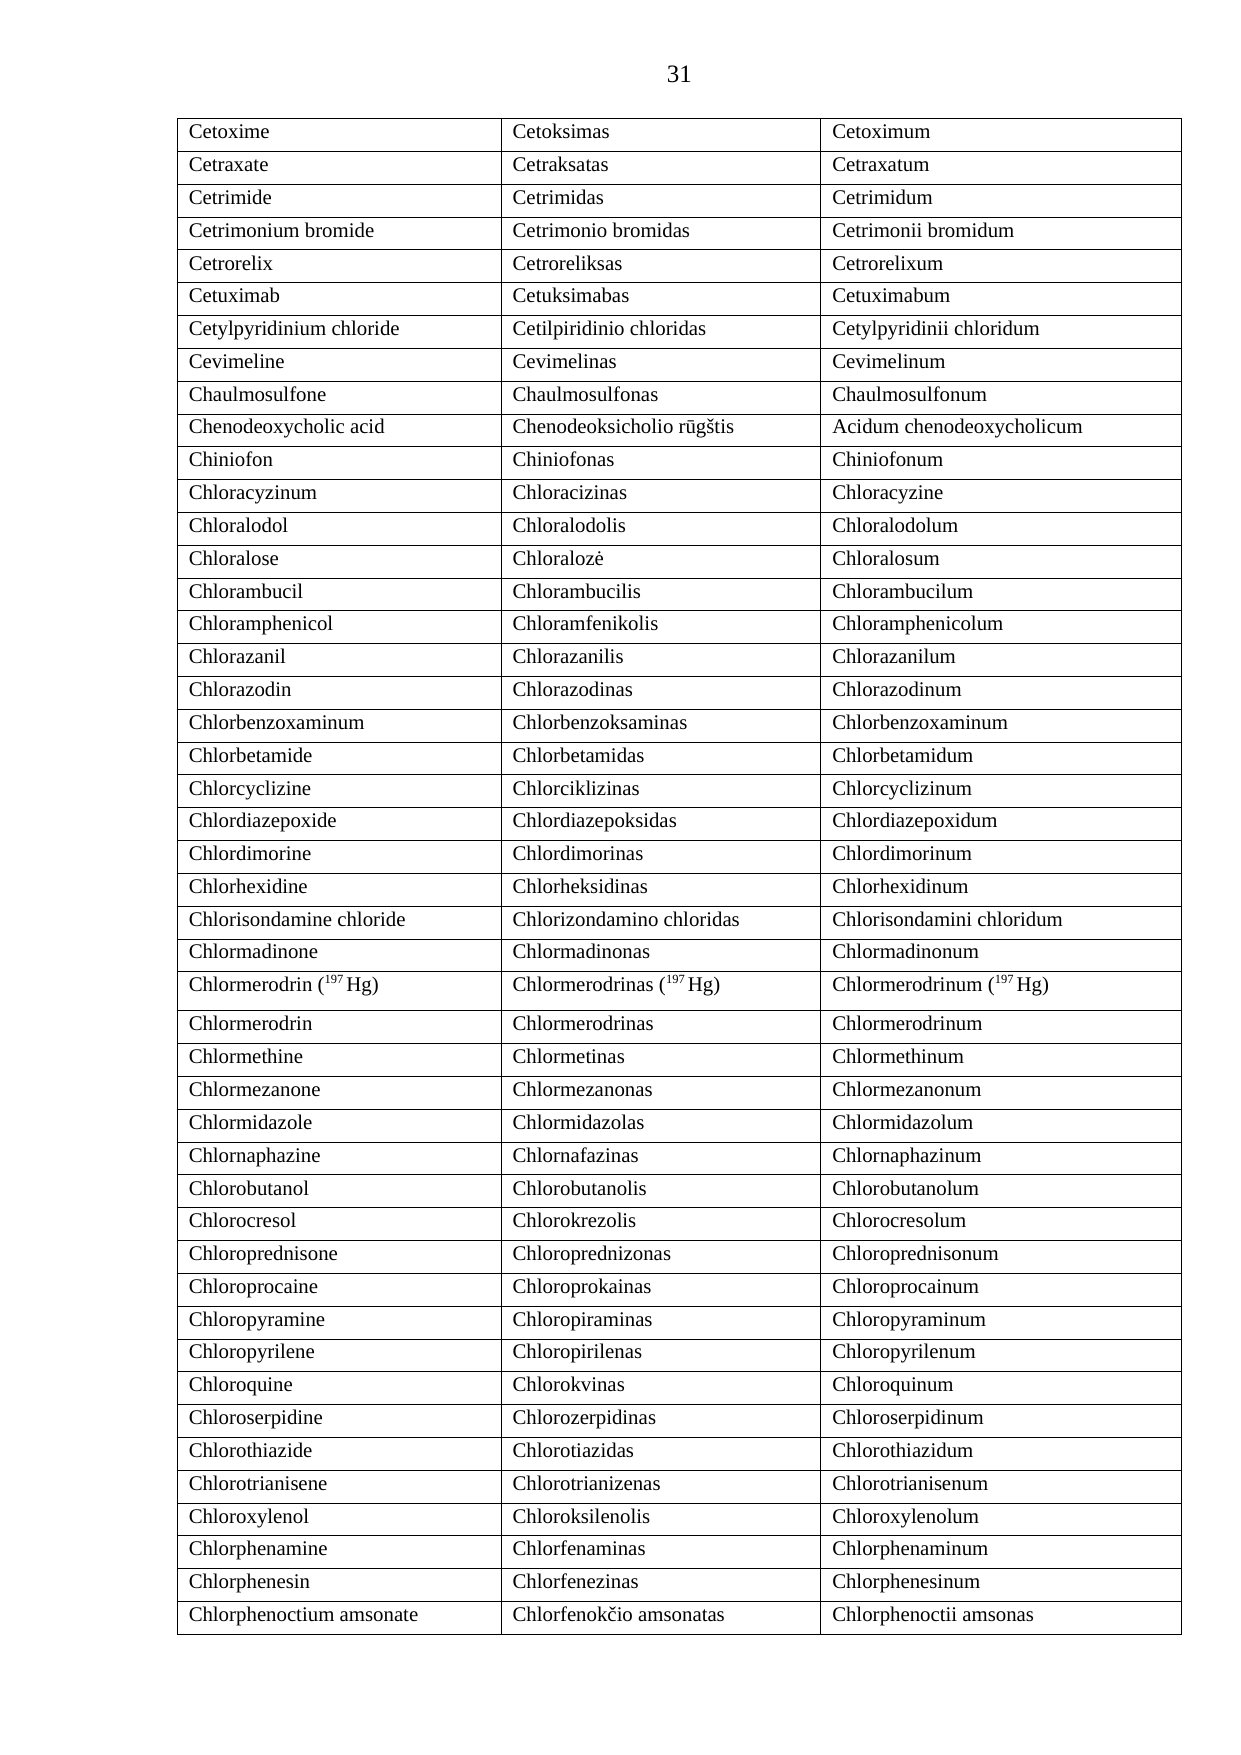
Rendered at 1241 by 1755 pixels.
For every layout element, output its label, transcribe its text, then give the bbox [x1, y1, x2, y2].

table_cell Chloroprocaine [178, 1274, 501, 1306]
table_cell Chlordiazepoksidas [502, 808, 820, 840]
table_cell Cetuksimabas [502, 283, 820, 315]
table_cell Chlorhexidine [178, 874, 501, 906]
table_cell Chlorfenaminas [502, 1536, 820, 1568]
table_cell Chlormezanone [178, 1077, 501, 1109]
table_cell Cetrimide [178, 185, 501, 217]
table_cell Chlorphenesin [178, 1569, 501, 1601]
table_cell Chloramfenikolis [502, 611, 820, 643]
table_cell Cetrorelix [178, 250, 501, 282]
table_cell Chlordimorine [178, 841, 501, 873]
table_cell Cetuximab [178, 283, 501, 315]
table_cell Cevimeline [178, 349, 501, 381]
table_cell Chloralosum [821, 546, 1181, 577]
table_cell Chlorisondamine chloride [178, 907, 501, 938]
table_cell Chlormadinonum [821, 940, 1181, 971]
table_cell Chlorambucilis [502, 579, 820, 610]
table_cell Chloroprednizonas [502, 1241, 820, 1273]
table_cell Chloropyrilenum [821, 1340, 1181, 1371]
table_cell Chloroserpidinum [821, 1405, 1181, 1437]
table_cell Chlorphenoctii amsonas [821, 1602, 1181, 1634]
table_cell Chloracyzine [821, 480, 1181, 512]
table_cell Chloroquine [178, 1372, 501, 1404]
table_cell Cetroreliksas [502, 250, 820, 282]
table_cell Cetraksatas [502, 152, 820, 184]
table_cell Chaulmosulfonas [502, 382, 820, 413]
table_cell Chlorphenesinum [821, 1569, 1181, 1601]
table_cell Chlorocresol [178, 1208, 501, 1240]
table_cell Cetoxime [178, 119, 501, 151]
table_cell Chlorphenaminum [821, 1536, 1181, 1568]
table_cell Chlormethinum [821, 1044, 1181, 1076]
table_cell Chloropiraminas [502, 1307, 820, 1338]
table_cell Cetrimidas [502, 185, 820, 217]
table_cell Chlorazanilum [821, 644, 1181, 676]
table_cell Chenodeoksicholio rūgštis [502, 415, 820, 446]
table_cell Cetuximabum [821, 283, 1181, 315]
table_cell Chiniofonas [502, 447, 820, 479]
table_cell Chlormerodrin (197 Hg) [178, 972, 501, 1010]
table_cell Cetrimonii bromidum [821, 218, 1181, 249]
table_cell Chloracyzinum [178, 480, 501, 512]
table_cell Chlorambucil [178, 579, 501, 610]
table_cell Chloralodolum [821, 513, 1181, 545]
table_cell Chlormetinas [502, 1044, 820, 1076]
table_cell Chlorcyclizine [178, 775, 501, 807]
table_cell Chlorokvinas [502, 1372, 820, 1404]
table_cell Chloralodol [178, 513, 501, 545]
table_cell Chlorobutanolis [502, 1175, 820, 1207]
table_cell Chlormezanonum [821, 1077, 1181, 1109]
table_cell Chlorotrianisene [178, 1471, 501, 1502]
table_cell Chlorphenoctium amsonate [178, 1602, 501, 1634]
table_cell Cetrimidum [821, 185, 1181, 217]
table_cell Chlordimorinum [821, 841, 1181, 873]
table_cell Chlorazanilis [502, 644, 820, 676]
table_cell Chlorfenokčio amsonatas [502, 1602, 820, 1634]
table_cell Chlormezanonas [502, 1077, 820, 1109]
table_cell Chloralodolis [502, 513, 820, 545]
table_cell Chlorisondamini chloridum [821, 907, 1181, 938]
table_cell Chlorobutanol [178, 1175, 501, 1207]
table_cell Chlorozerpidinas [502, 1405, 820, 1437]
table_cell Chloropirilenas [502, 1340, 820, 1371]
table_cell Chlorbetamidas [502, 743, 820, 774]
table_cell Chloroprednisone [178, 1241, 501, 1273]
table_cell Chlormerodrinum (197 Hg) [821, 972, 1181, 1010]
table_cell Chlorocresolum [821, 1208, 1181, 1240]
table_cell Chloracizinas [502, 480, 820, 512]
table_cell Chlordimorinas [502, 841, 820, 873]
table_cell Chlormidazolas [502, 1110, 820, 1142]
table_cell Chlormidazole [178, 1110, 501, 1142]
table_cell Chlorbetamidum [821, 743, 1181, 774]
table_cell Chlorcyclizinum [821, 775, 1181, 807]
table_cell Cetraxate [178, 152, 501, 184]
table_cell Chloroxylenolum [821, 1504, 1181, 1535]
table_cell Chlorbetamide [178, 743, 501, 774]
table_cell Chlordiazepoxidum [821, 808, 1181, 840]
table_cell Chlorazodinum [821, 677, 1181, 709]
table_cell Chlormerodrinas (197 Hg) [502, 972, 820, 1010]
table_cell Chlormadinone [178, 940, 501, 971]
table_cell Chloroserpidine [178, 1405, 501, 1437]
table_cell Chlorothiazidum [821, 1438, 1181, 1470]
table_cell Chloroxylenol [178, 1504, 501, 1535]
table_cell Chloralozė [502, 546, 820, 577]
table_cell Chlorotrianizenas [502, 1471, 820, 1502]
table_cell Chlorfenezinas [502, 1569, 820, 1601]
table_cell Chaulmosulfonum [821, 382, 1181, 413]
table_cell Chloroprednisonum [821, 1241, 1181, 1273]
table_cell Cetylpyridinium chloride [178, 316, 501, 348]
table_cell Chlorotiazidas [502, 1438, 820, 1470]
table_cell Chlormidazolum [821, 1110, 1181, 1142]
table_cell Chlormerodrinas [502, 1011, 820, 1043]
table_cell Cetraxatum [821, 152, 1181, 184]
table_cell Chlorazanil [178, 644, 501, 676]
table_cell Chlorizondamino chloridas [502, 907, 820, 938]
table_cell Chloramphenicol [178, 611, 501, 643]
table_cell Cetrorelixum [821, 250, 1181, 282]
table_cell Chaulmosulfone [178, 382, 501, 413]
table_cell Chloroquinum [821, 1372, 1181, 1404]
table_cell Chlorheksidinas [502, 874, 820, 906]
table_cell Chlorciklizinas [502, 775, 820, 807]
table_cell Chlorotrianisenum [821, 1471, 1181, 1502]
table_cell Chlormerodrinum [821, 1011, 1181, 1043]
table_cell Chlorokrezolis [502, 1208, 820, 1240]
table_cell Chloroprokainas [502, 1274, 820, 1306]
table_cell Chlormadinonas [502, 940, 820, 971]
table_cell Chloroprocainum [821, 1274, 1181, 1306]
table_cell Cevimelinas [502, 349, 820, 381]
table_cell Chlornaphazinum [821, 1143, 1181, 1174]
table_cell Chlorbenzoxaminum [178, 710, 501, 742]
table_cell Acidum chenodeoxycholicum [821, 415, 1181, 446]
table_cell Chloropyrilene [178, 1340, 501, 1371]
table_cell Cetrimonio bromidas [502, 218, 820, 249]
table_cell Chlorobutanolum [821, 1175, 1181, 1207]
table_cell Chloropyramine [178, 1307, 501, 1338]
table_cell Chlorazodinas [502, 677, 820, 709]
table_cell Chloroksilenolis [502, 1504, 820, 1535]
table_cell Chlormerodrin [178, 1011, 501, 1043]
table_cell Chlorothiazide [178, 1438, 501, 1470]
table_cell Chlordiazepoxide [178, 808, 501, 840]
table_cell Chloropyraminum [821, 1307, 1181, 1338]
table_cell Chlormethine [178, 1044, 501, 1076]
table_cell Cetrimonium bromide [178, 218, 501, 249]
table_cell Chenodeoxycholic acid [178, 415, 501, 446]
table_cell Chiniofonum [821, 447, 1181, 479]
table_cell Cetoksimas [502, 119, 820, 151]
table_cell Chiniofon [178, 447, 501, 479]
table_cell Chlorbenzoxaminum [821, 710, 1181, 742]
table_cell Chlorbenzoksaminas [502, 710, 820, 742]
table_cell Chlornafazinas [502, 1143, 820, 1174]
table_cell Cetilpiridinio chloridas [502, 316, 820, 348]
table_cell Chlorhexidinum [821, 874, 1181, 906]
table_cell Chlornaphazine [178, 1143, 501, 1174]
table_cell Cevimelinum [821, 349, 1181, 381]
table_cell Chlorambucilum [821, 579, 1181, 610]
table_cell Chlorphenamine [178, 1536, 501, 1568]
table_cell Cetoximum [821, 119, 1181, 151]
table_cell Cetylpyridinii chloridum [821, 316, 1181, 348]
table_cell Chlorazodin [178, 677, 501, 709]
table_cell Chloramphenicolum [821, 611, 1181, 643]
table_cell Chloralose [178, 546, 501, 577]
